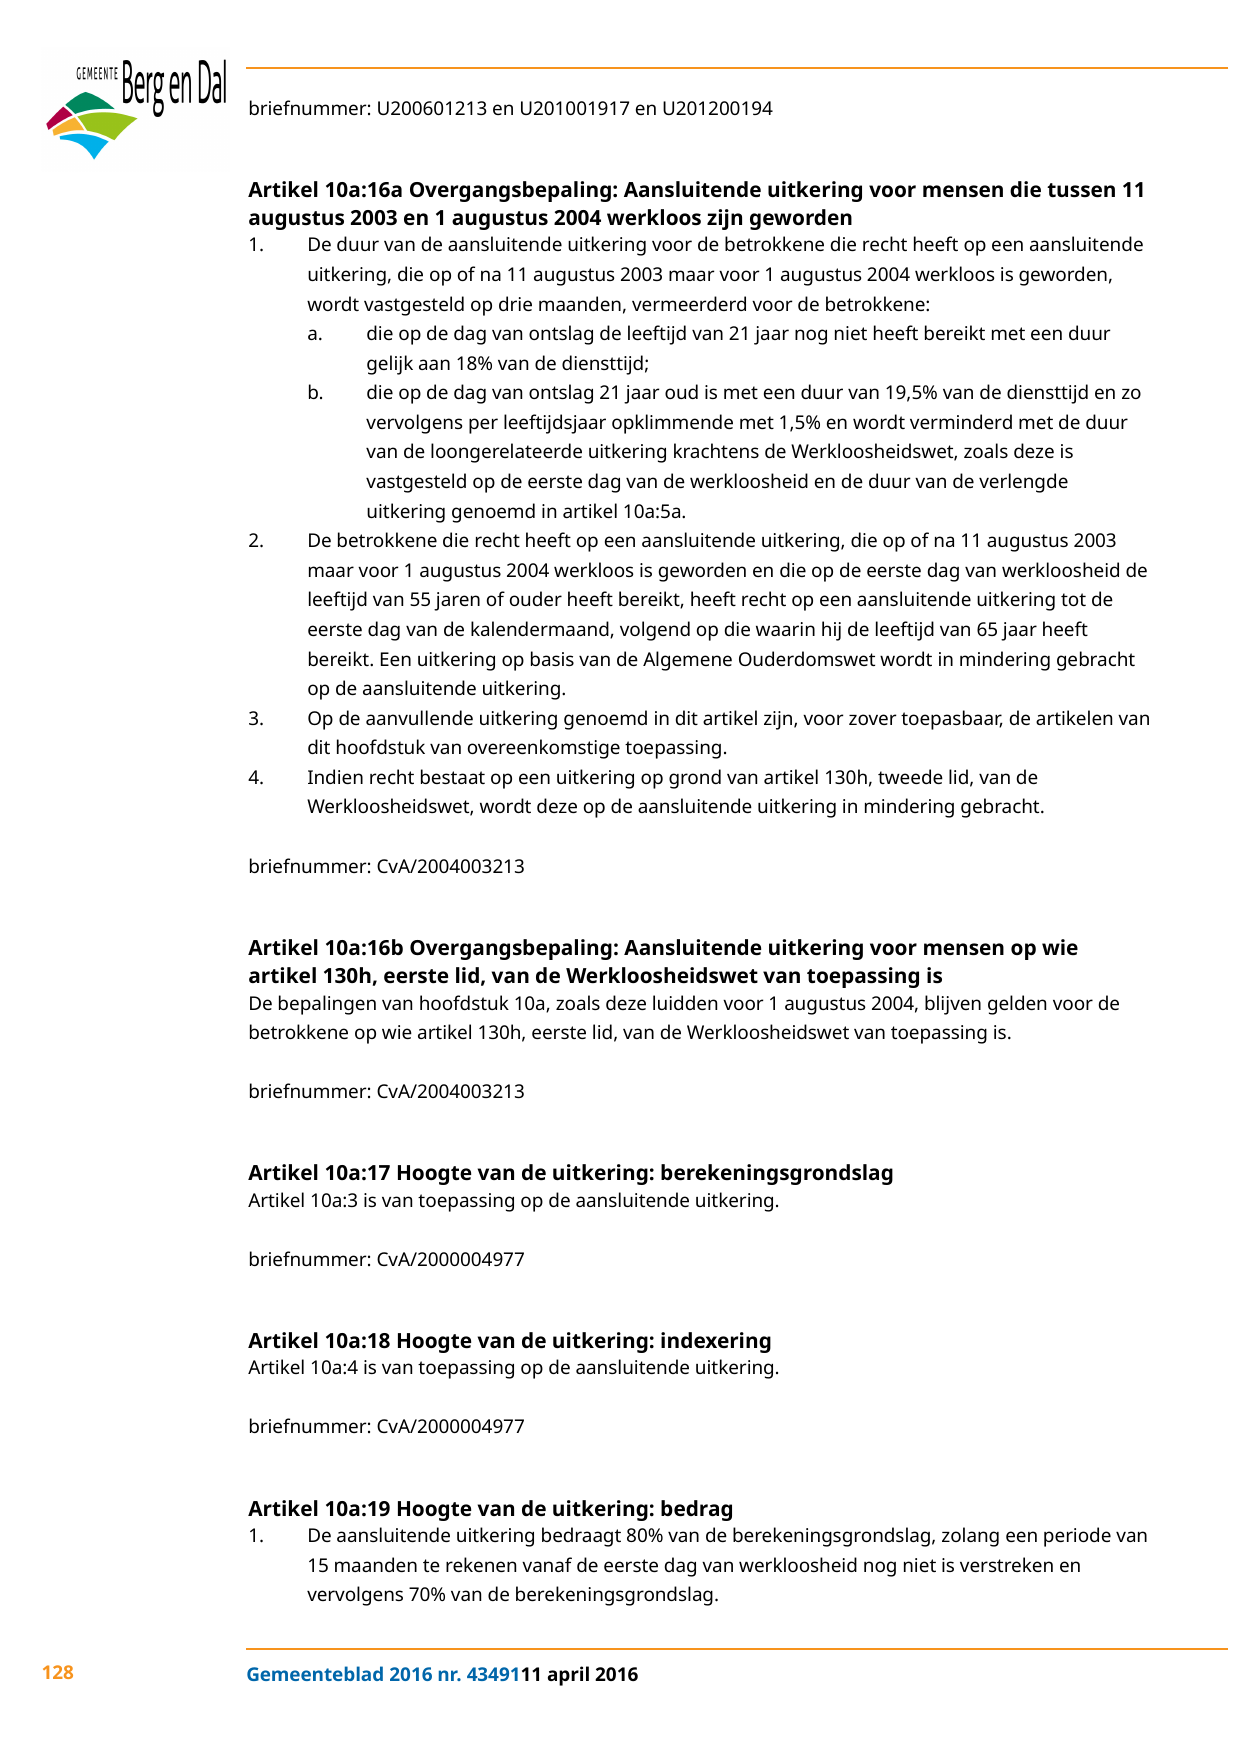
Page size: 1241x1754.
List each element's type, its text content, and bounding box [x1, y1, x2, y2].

text briefnummer: CvA/2004003213 [248, 1078, 1152, 1104]
text Artikel 10a:3 is van toepassing op de aansluitende uitkering. [248, 1187, 1152, 1213]
text briefnummer: CvA/2004003213 [248, 853, 1152, 879]
list Indien recht bestaat op een uitkering op grond van artikel 130h, tweede lid, van de Werkloosheidswet, wordt deze op de aansluitende uitkering in mindering gebracht. [248, 764, 1152, 819]
text Artikel 10a:17 Hoogte van de uitkering: berekeningsgrondslag [248, 1158, 1152, 1187]
list Op de aanvullende uitkering genoemd in dit artikel zijn, voor zover toepasbaar, de artikelen van dit hoofdstuk van overeenkomstige toepassing. [248, 705, 1152, 760]
list De duur van de aansluitende uitkering voor de betrokkene die recht heeft op een aansluitende uitkering, die op of na 11 augustus 2003 maar voor 1 augustus 2004 werkloos is geworden, wordt vastgesteld op drie maanden, vermeerderd voor de betrokkene: [248, 232, 1152, 317]
text Artikel 10a:16a Overgangsbepaling: Aansluitende uitkering voor mensen die tussen 11 augustus 2003 en 1 augustus 2004 werkloos zijn geworden [248, 175, 1152, 232]
text Artikel 10a:16b Overgangsbepaling: Aansluitende uitkering voor mensen op wie artikel 130h, eerste lid, van de Werkloosheidswet van toepassing is [248, 933, 1152, 990]
text Artikel 10a:18 Hoogte van de uitkering: indexering [248, 1326, 1152, 1354]
list die op de dag van ontslag 21 jaar oud is met een duur van 19,5% van de diensttijd en zo vervolgens per leeftijdsjaar opklimmende met 1,5% en wordt verminderd met de duur van de loongerelateerde uitkering krachtens de Werkloosheidswet, zoals deze is vastgesteld op de eerste dag van de werkloosheid en de duur van de verlengde uitkering genoemd in artikel 10a:5a. [307, 379, 1152, 524]
text briefnummer: CvA/2000004977 [248, 1246, 1152, 1272]
text De bepalingen van hoofdstuk 10a, zoals deze luidden voor 1 augustus 2004, blijven gelden voor de betrokkene op wie artikel 130h, eerste lid, van de Werkloosheidswet van toepassing is. [248, 990, 1152, 1045]
picture [41, 47, 231, 172]
list De betrokkene die recht heeft op een aansluitende uitkering, die op of na 11 augustus 2003 maar voor 1 augustus 2004 werkloos is geworden en die op de eerste dag van werkloosheid de leeftijd van 55 jaren of ouder heeft bereikt, heeft recht op een aansluitende uitkering tot de eerste dag van de kalendermaand, volgend op die waarin hij de leeftijd van 65 jaar heeft bereikt. Een uitkering op basis van de Algemene Ouderdomswet wordt in mindering gebracht op de aansluitende uitkering. [248, 527, 1152, 701]
text Artikel 10a:19 Hoogte van de uitkering: bedrag [248, 1494, 1152, 1522]
text briefnummer: U200601213 en U201001917 en U201200194 [248, 95, 1152, 121]
list die op de dag van ontslag de leeftijd van 21 jaar nog niet heeft bereikt met een duur gelijk aan 18% van de diensttijd; [307, 320, 1152, 376]
text Artikel 10a:4 is van toepassing op de aansluitende uitkering. [248, 1354, 1152, 1380]
text briefnummer: CvA/2000004977 [248, 1414, 1152, 1439]
list De aansluitende uitkering bedraagt 80% van de berekeningsgrondslag, zolang een periode van 15 maanden te rekenen vanaf de eerste dag van werkloosheid nog niet is verstreken en vervolgens 70% van de berekeningsgrondslag. [248, 1522, 1152, 1607]
